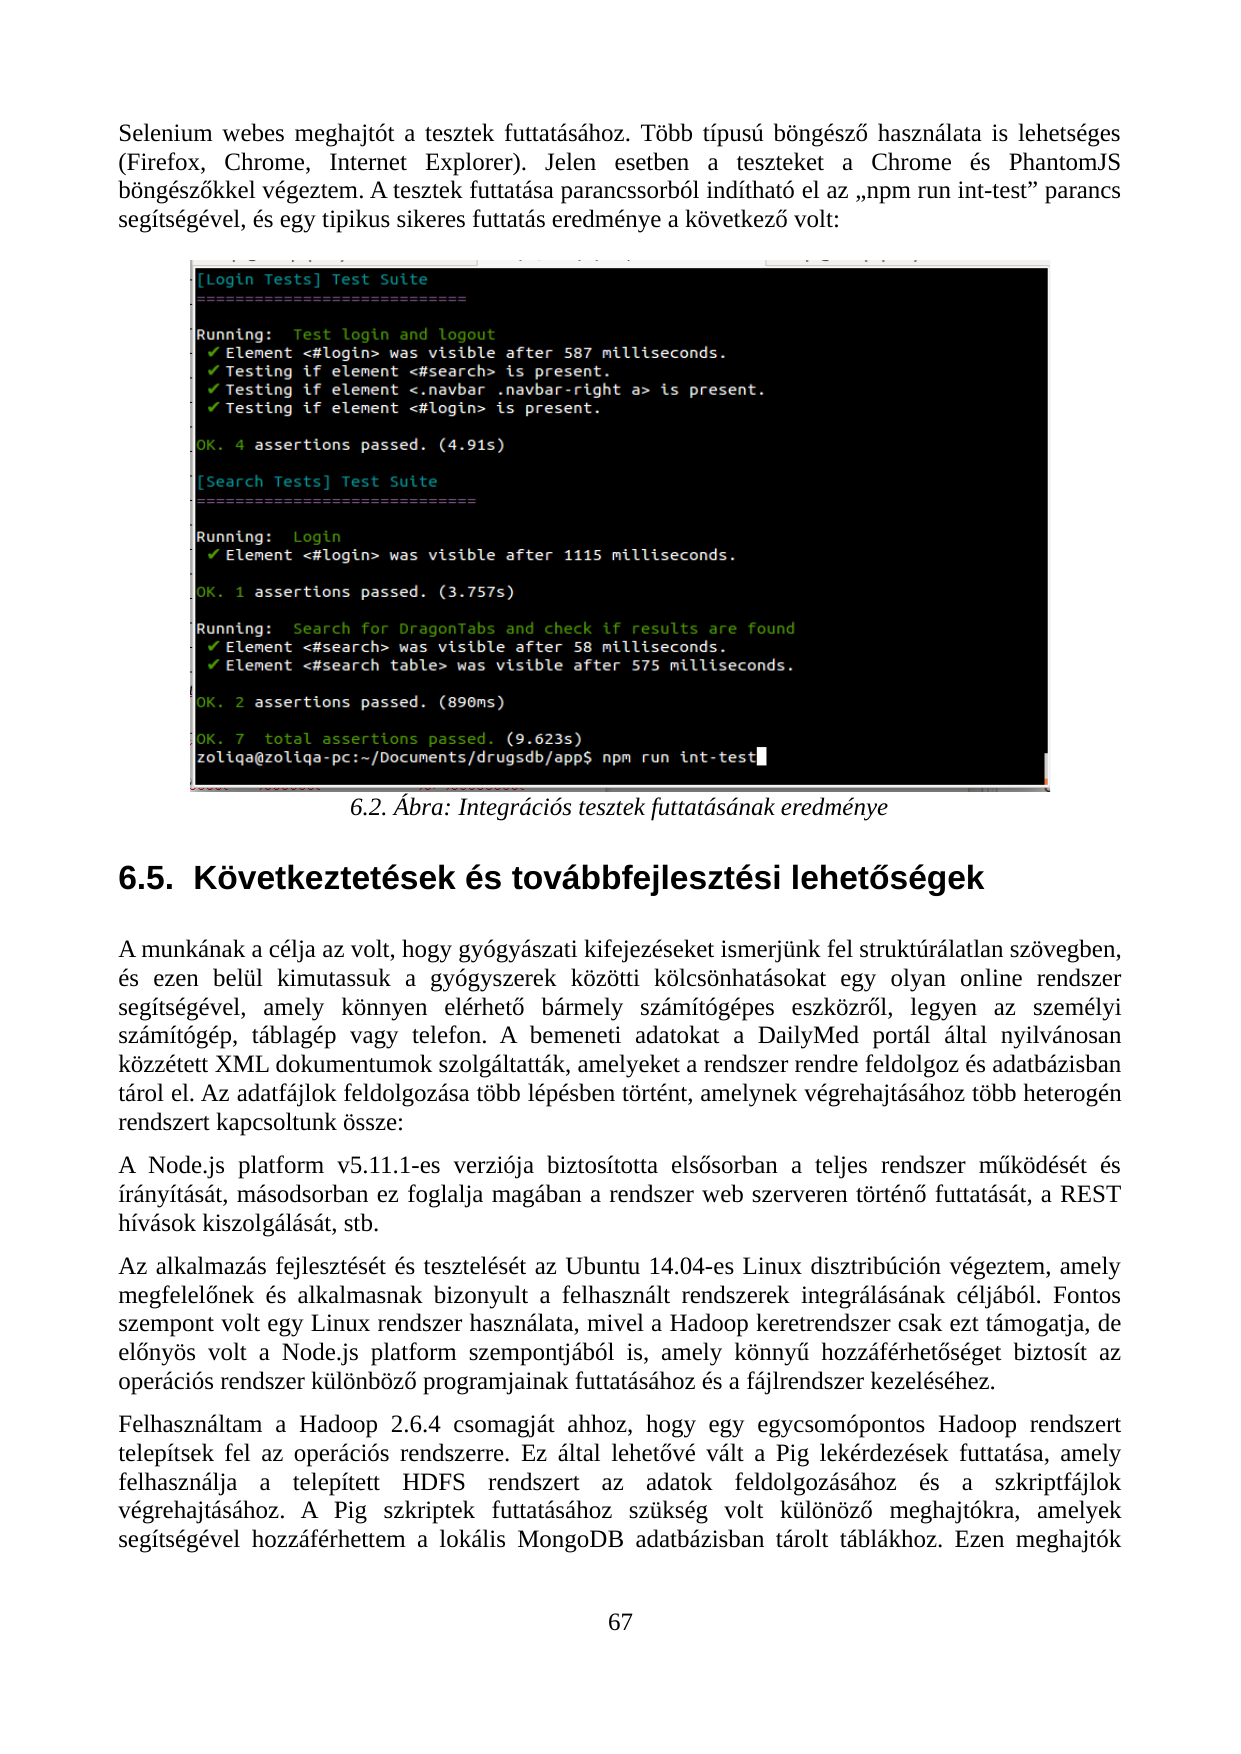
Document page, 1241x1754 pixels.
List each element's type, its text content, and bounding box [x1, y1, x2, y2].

text A munkának a célja az volt, hogy gyógyászati kifejezéseket ismerjünk fel struktúrálatlan szövegben, és ezen belül kimutassuk a gyógyszerek közötti kölcsönhatásokat egy olyan online rendszer segítségével, amely könnyen elérhető bármely számítógépes eszközről, legyen az személyi számítógép, táblagép vagy telefon. A bemeneti adatokat a DailyMed portál által nyilvánosan közzétett XML dokumentumok szolgáltatták, amelyeket a rendszer rendre feldolgoz és adatbázisban tárol el. Az adatfájlok feldolgozása több lépésben történt, amelynek végrehajtásához több heterogén rendszert kapcsoltunk össze: [118, 934, 1122, 1136]
text 6.2. Ábra: Integrációs tesztek futtatásának eredménye [190, 792, 1050, 821]
picture [190, 260, 1051, 792]
subtitle Következtetések és továbbfejlesztési lehetőségek [118, 858, 1122, 897]
text Felhasználtam a Hadoop 2.6.4 csomagját ahhoz, hogy egy egycsomópontos Hadoop rendszert telepítsek fel az operációs rendszerre. Ez által lehetővé vált a Pig lekérdezések futtatása, amely felhasználja a telepített HDFS rendszert az adatok feldolgozásához és a szkriptfájlok végrehajtásához. A Pig szkriptek futtatásához szükség volt különöző meghajtókra, amelyek segítségével hozzáférhettem a lokális MongoDB adatbázisban tárolt táblákhoz. Ezen meghajtók [118, 1409, 1122, 1553]
text Az alkalmazás fejlesztését és tesztelését az Ubuntu 14.04-es Linux disztribúción végeztem, amely megfelelőnek és alkalmasnak bizonyult a felhasznált rendszerek integrálásának céljából. Fontos szempont volt egy Linux rendszer használata, mivel a Hadoop keretrendszer csak ezt támogatja, de előnyös volt a Node.js platform szempontjából is, amely könnyű hozzáférhetőséget biztosít az operációs rendszer különböző programjainak futtatásához és a fájlrendszer kezeléséhez. [118, 1251, 1122, 1395]
title Selenium webes meghajtót a tesztek futtatásához. Több típusú böngésző használata is lehetséges (Firefox, Chrome, Internet Explorer). Jelen esetben a teszteket a Chrome és PhantomJS böngészőkkel végeztem. A tesztek futtatása parancssorból indítható el az „npm run int-test” parancs segítségével, és egy tipikus sikeres futtatás eredménye a következő volt: [118, 118, 1122, 233]
text A Node.js platform v5.11.1-es verziója biztosította elsősorban a teljes rendszer működését és írányítását, másodsorban ez foglalja magában a rendszer web szerveren történő futtatását, a REST hívások kiszolgálását, stb. [118, 1150, 1122, 1236]
